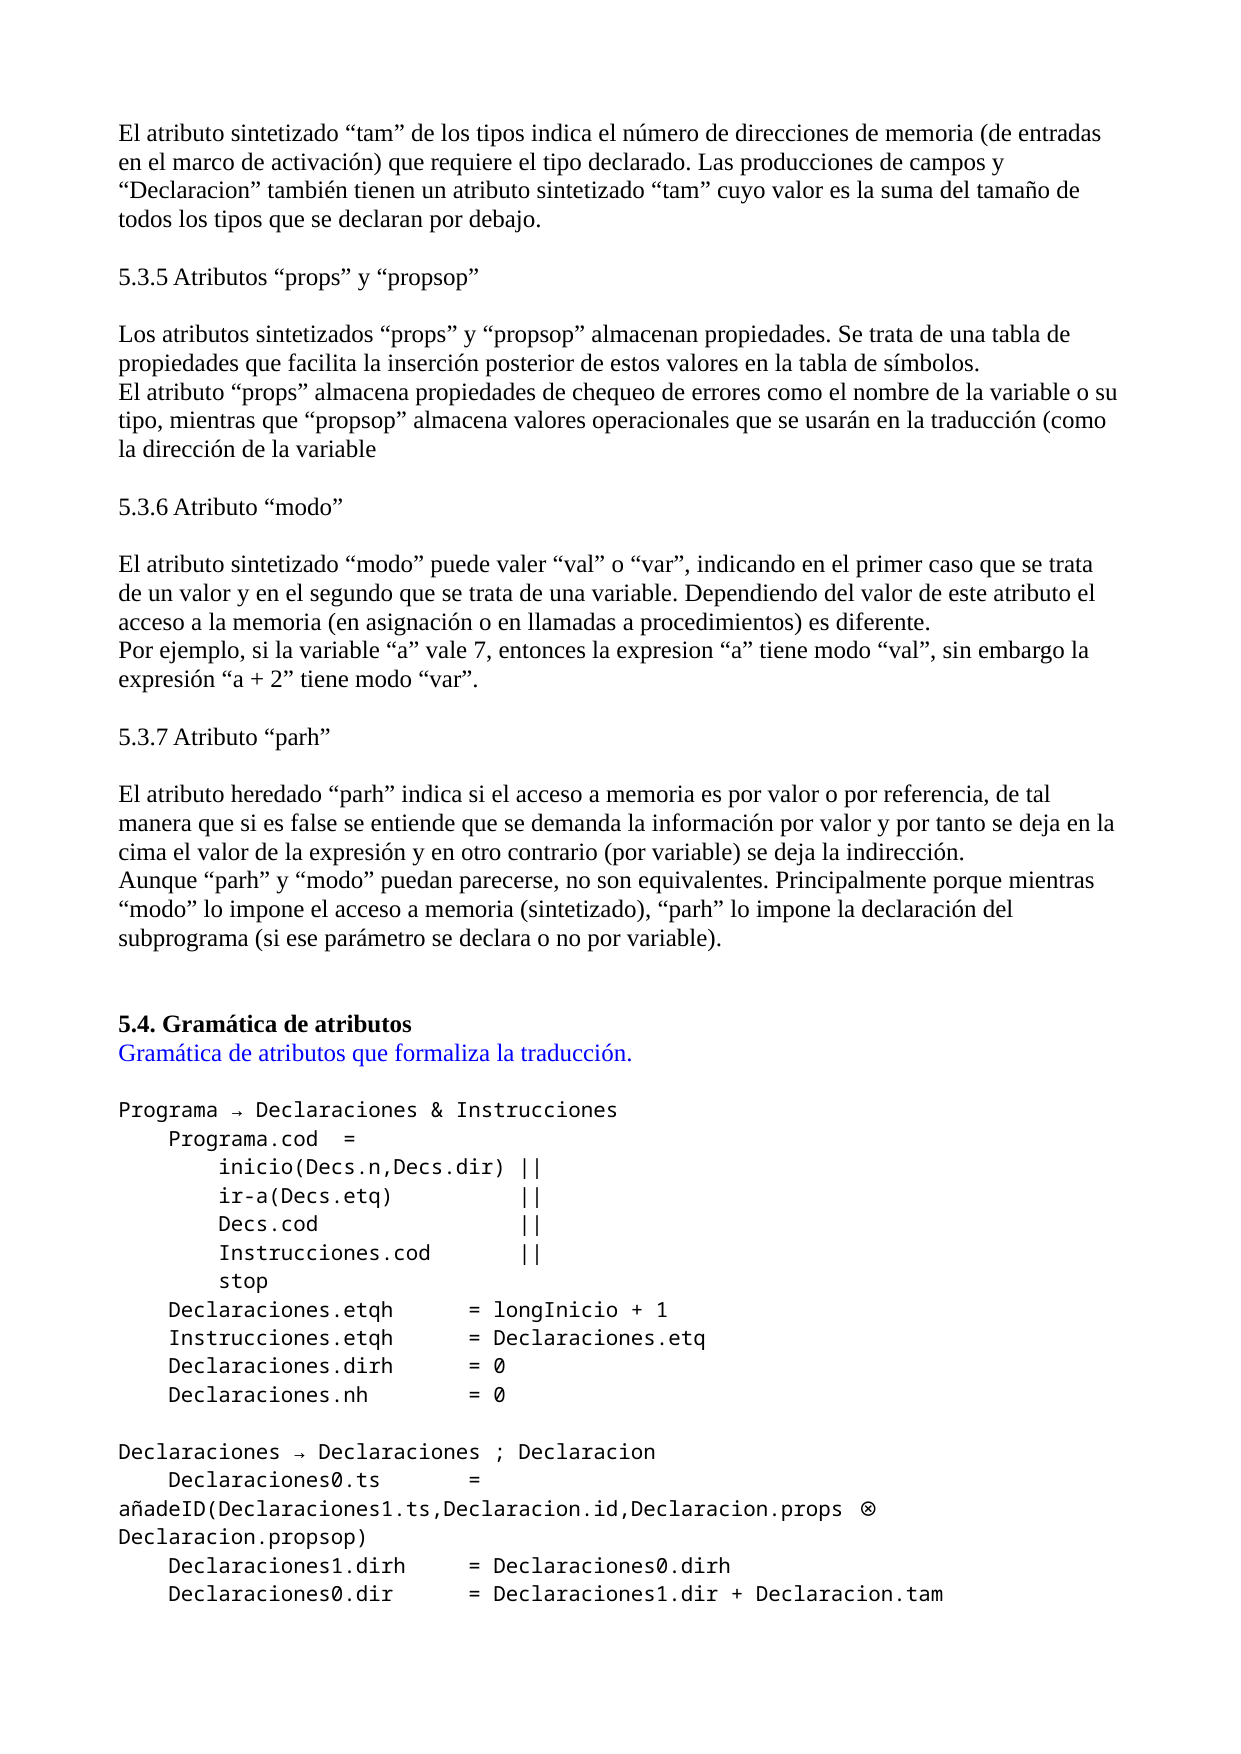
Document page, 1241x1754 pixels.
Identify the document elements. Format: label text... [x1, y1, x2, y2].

text Decs.cod || [118, 1209, 1122, 1238]
text Declaraciones0.dir = Declaraciones1.dir + Declaracion.tam [118, 1579, 1122, 1608]
text Aunque “parh” y “modo” puedan parecerse, no son equivalentes. Principalmente porque mientras “modo” lo impone el acceso a memoria (sintetizado), “parh” lo impone la declaración del subprograma (si ese parámetro se declara o no por variable). [118, 866, 1122, 952]
text 5.3.6 Atributo “modo” [118, 492, 1122, 521]
text ir-a(Decs.etq) || [118, 1181, 1122, 1209]
text 5.3.5 Atributos “props” y “propsop” [118, 262, 1122, 291]
text Gramática de atributos que formaliza la traducción. [118, 1038, 1122, 1067]
text El atributo heredado “parh” indica si el acceso a memoria es por valor o por referencia, de tal manera que si es false se entiende que se demanda la información por valor y por tanto se deja en la cima el valor de la expresión y en otro contrario (por variable) se deja la indirección. [118, 779, 1122, 866]
text stop [118, 1266, 1122, 1295]
text Declaraciones0.ts = añadeID(Declaraciones1.ts,Declaracion.id,Declaracion.props ⊗ Declaracion.propsop) [118, 1466, 1122, 1551]
text 5.3.7 Atributo “parh” [118, 722, 1122, 751]
text 5.4. Gramática de atributos [118, 1009, 1122, 1038]
text Declaraciones.dirh = 0 [118, 1352, 1122, 1380]
text Declaraciones.etqh = longInicio + 1 [118, 1295, 1122, 1323]
text inicio(Decs.n,Decs.dir) || [118, 1152, 1122, 1181]
text Declaraciones1.dirh = Declaraciones0.dirh [118, 1551, 1122, 1579]
text El atributo “props” almacena propiedades de chequeo de errores como el nombre de la variable o su tipo, mientras que “propsop” almacena valores operacionales que se usarán en la traducción (como la dirección de la variable [118, 377, 1122, 463]
text Declaraciones.nh = 0 [118, 1380, 1122, 1408]
text Los atributos sintetizados “props” y “propsop” almacenan propiedades. Se trata de una tabla de propiedades que facilita la inserción posterior de estos valores en la tabla de símbolos. [118, 319, 1122, 377]
text Declaraciones → Declaraciones ; Declaracion [118, 1437, 1122, 1466]
text Instrucciones.cod || [118, 1238, 1122, 1266]
text Programa.cod = [118, 1124, 1122, 1152]
text Instrucciones.etqh = Declaraciones.etq [118, 1323, 1122, 1352]
text Programa → Declaraciones & Instrucciones [118, 1096, 1122, 1124]
text El atributo sintetizado “tam” de los tipos indica el número de direcciones de memoria (de entradas en el marco de activación) que requiere el tipo declarado. Las producciones de campos y “Declaracion” también tienen un atributo sintetizado “tam” cuyo valor es la suma del tamaño de todos los tipos que se declaran por debajo. [118, 118, 1122, 233]
text El atributo sintetizado “modo” puede valer “val” o “var”, indicando en el primer caso que se trata de un valor y en el segundo que se trata de una variable. Dependiendo del valor de este atributo el acceso a la memoria (en asignación o en llamadas a procedimientos) es diferente. Por ejemplo, si la variable “a” vale 7, entonces la expresion “a” tiene modo “val”, sin embargo la expresión “a + 2” tiene modo “var”. [118, 549, 1122, 693]
